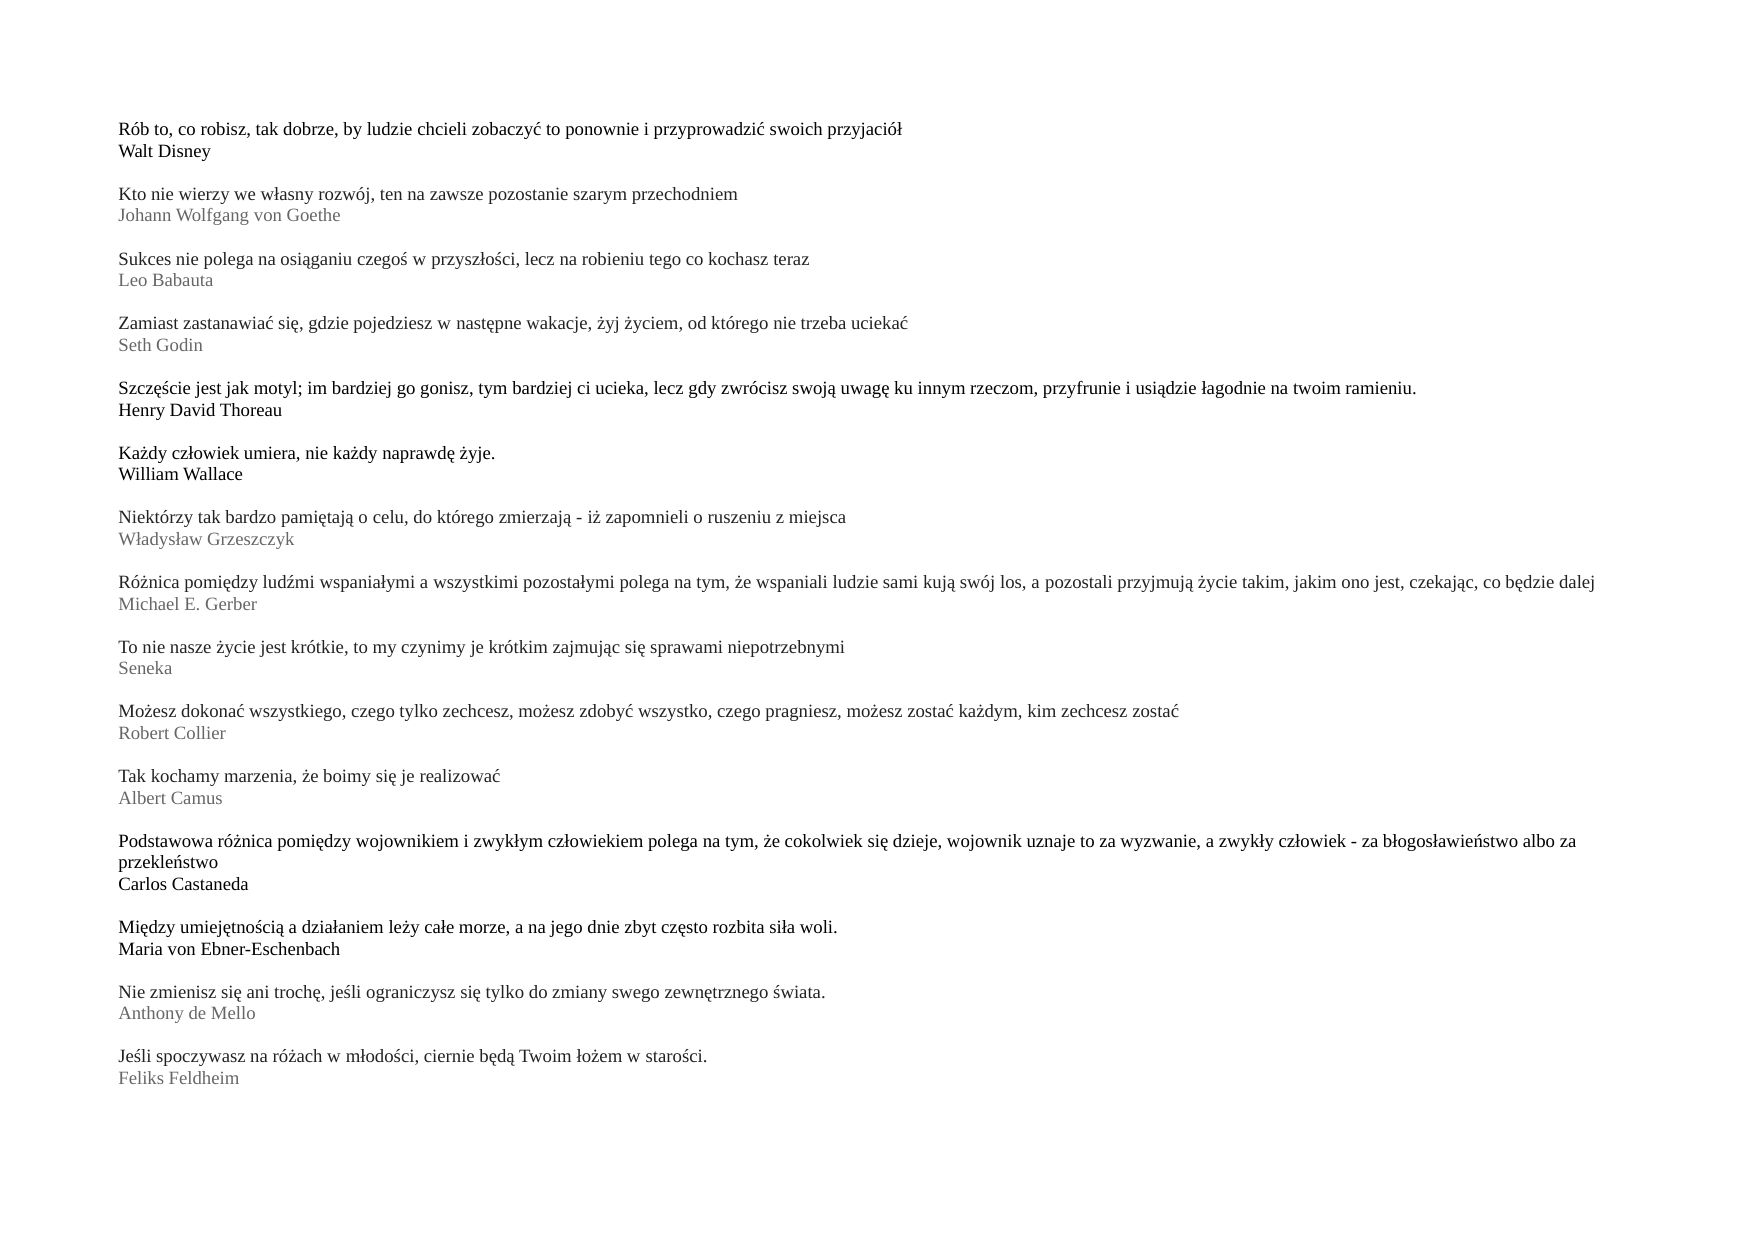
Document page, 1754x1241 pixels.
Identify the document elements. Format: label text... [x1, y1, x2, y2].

text Jeśli spoczywasz na różach w młodości, ciernie będą Twoim łożem w starości. [118, 1045, 1636, 1067]
text Michael E. Gerber [118, 592, 1636, 614]
text Kto nie wierzy we własny rozwój, ten na zawsze pozostanie szarym przechodniem [118, 183, 1636, 204]
text Seneka [118, 657, 1636, 679]
text Szczęście jest jak motyl; im bardziej go gonisz, tym bardziej ci ucieka, lecz gdy zwrócisz swoją uwagę ku innym rzeczom, przyfrunie i usiądzie łagodnie na twoim ramieniu. [118, 377, 1636, 398]
text William Wallace [118, 463, 1636, 485]
text Anthony de Mello [118, 1002, 1636, 1024]
text Sukces nie polega na osiąganiu czegoś w przyszłości, lecz na robieniu tego co kochasz teraz [118, 247, 1636, 269]
text Każdy człowiek umiera, nie każdy naprawdę żyje. [118, 442, 1636, 463]
text Albert Camus [118, 787, 1636, 808]
text Walt Disney [118, 140, 1636, 161]
text Zamiast zastanawiać się, gdzie pojedziesz w następne wakacje, żyj życiem, od którego nie trzeba uciekać [118, 312, 1636, 334]
text Carlos Castaneda [118, 873, 1636, 894]
text Seth Godin [118, 334, 1636, 355]
text Między umiejętnością a działaniem leży całe morze, a na jego dnie zbyt często rozbita siła woli. [118, 916, 1636, 937]
text Tak kochamy marzenia, że boimy się je realizować [118, 765, 1636, 787]
text Feliks Feldheim [118, 1067, 1636, 1088]
text Maria von Ebner-Eschenbach [118, 937, 1636, 959]
text Leo Babauta [118, 269, 1636, 291]
text Nie zmienisz się ani trochę, jeśli ograniczysz się tylko do zmiany swego zewnętrznego świata. [118, 981, 1636, 1002]
text Henry David Thoreau [118, 398, 1636, 420]
text Podstawowa różnica pomiędzy wojownikiem i zwykłym człowiekiem polega na tym, że cokolwiek się dzieje, wojownik uznaje to za wyzwanie, a zwykły człowiek - za błogosławieństwo albo za przekleństwo [118, 830, 1636, 873]
text Możesz dokonać wszystkiego, czego tylko zechcesz, możesz zdobyć wszystko, czego pragniesz, możesz zostać każdym, kim zechcesz zostać [118, 700, 1636, 722]
text Różnica pomiędzy ludźmi wspaniałymi a wszystkimi pozostałymi polega na tym, że wspaniali ludzie sami kują swój los, a pozostali przyjmują życie takim, jakim ono jest, czekając, co będzie dalej [118, 571, 1636, 592]
text Johann Wolfgang von Goethe [118, 204, 1636, 226]
text Robert Collier [118, 722, 1636, 743]
text Władysław Grzeszczyk [118, 528, 1636, 549]
text Niektórzy tak bardzo pamiętają o celu, do którego zmierzają - iż zapomnieli o ruszeniu z miejsca [118, 506, 1636, 528]
text Rób to, co robisz, tak dobrze, by ludzie chcieli zobaczyć to ponownie i przyprowadzić swoich przyjaciół [118, 118, 1636, 140]
text To nie nasze życie jest krótkie, to my czynimy je krótkim zajmując się sprawami niepotrzebnymi [118, 636, 1636, 657]
